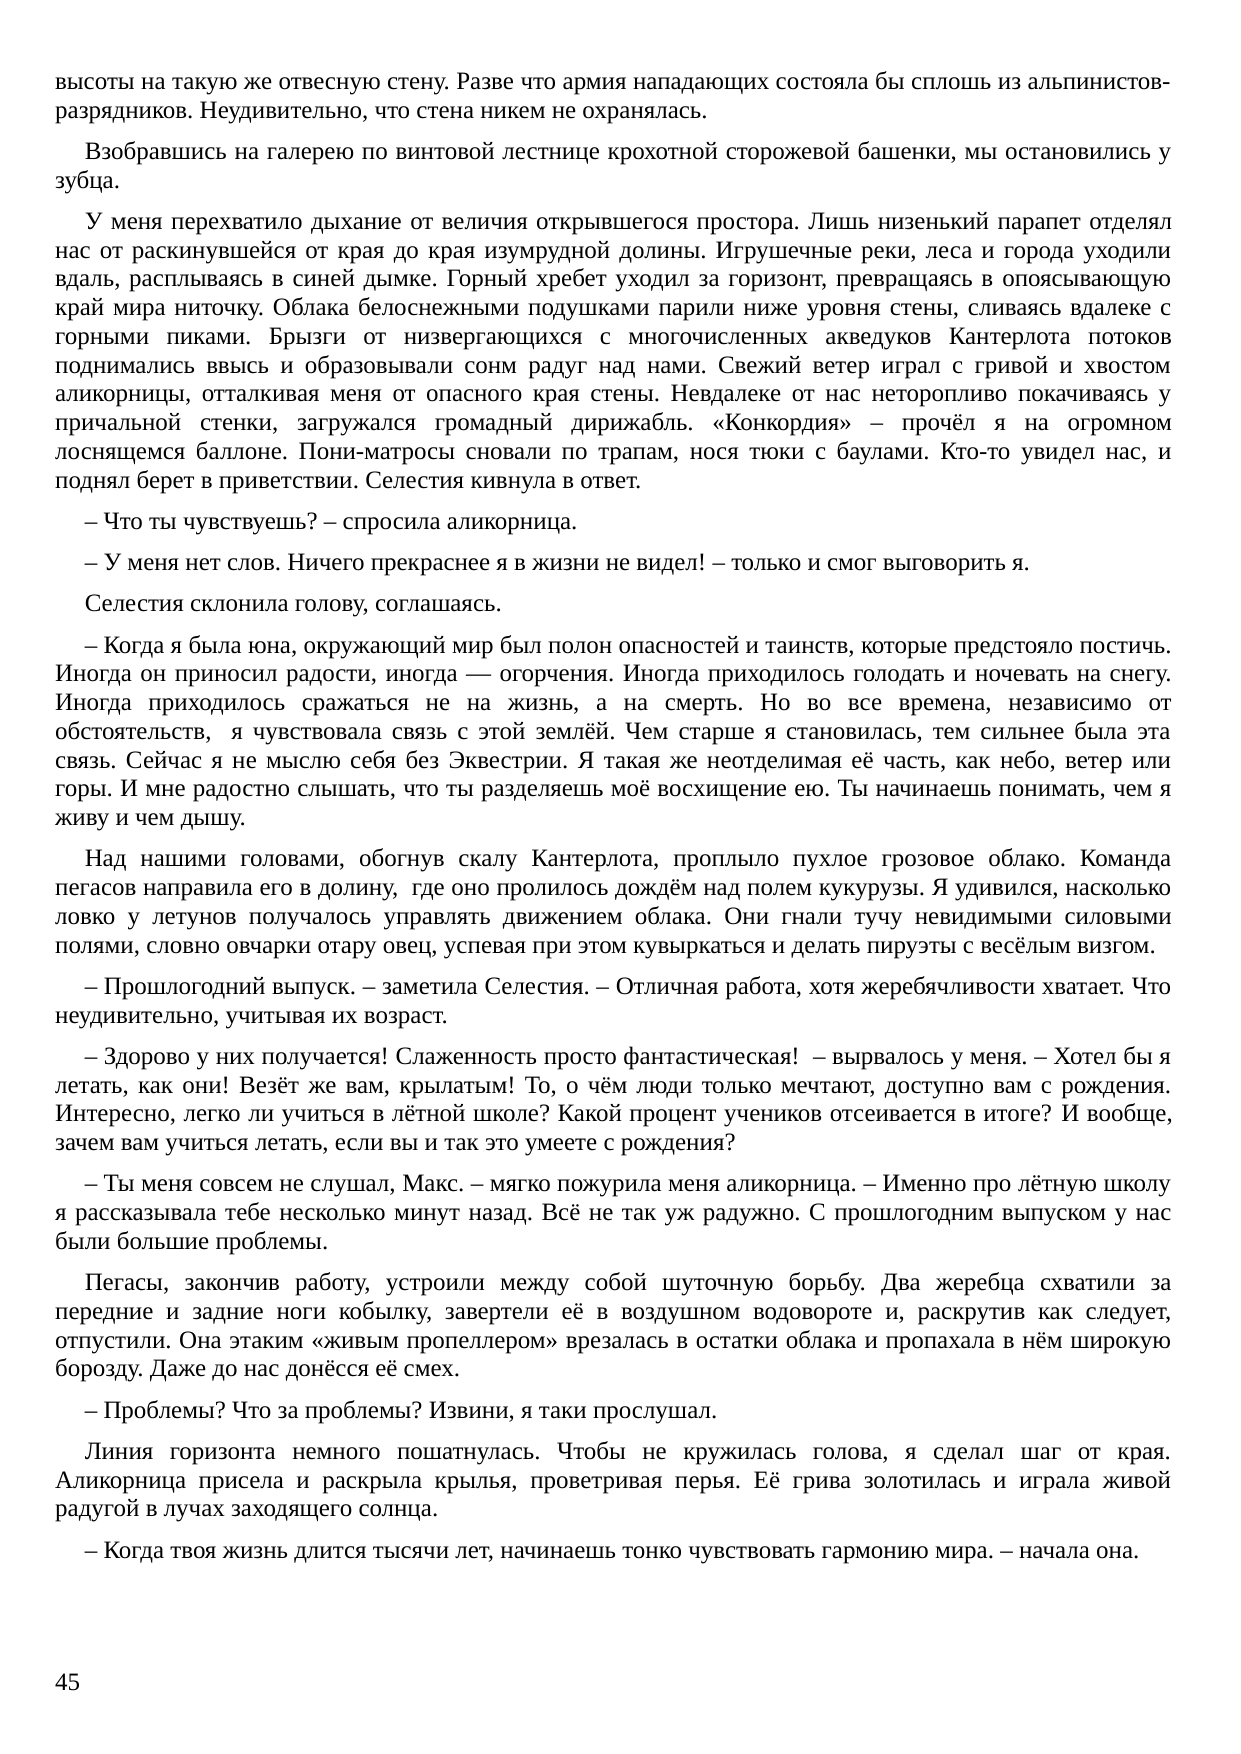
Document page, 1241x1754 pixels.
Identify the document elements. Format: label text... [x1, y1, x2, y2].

text Над нашими головами, обогнув скалу Кантерлота, проплыло пухлое грозовое облако. Команда пегасов направила его в долину, где оно пролилось дождём над полем кукурузы. Я удивился, насколько ловко у летунов получалось управлять движением облака. Они гнали тучу невидимыми силовыми полями, словно овчарки отару овец, успевая при этом кувыркаться и делать пируэты с весёлым визгом. [55, 843, 1173, 958]
text высоты на такую же отвесную стену. Разве что армия нападающих состояла бы сплошь из альпинистов-разрядников. Неудивительно, что стена никем не охранялась. [55, 66, 1173, 123]
text У меня перехватило дыхание от величия открывшегося простора. Лишь низенький парапет отделял нас от раскинувшейся от края до края изумрудной долины. Игрушечные реки, леса и города уходили вдаль, расплываясь в синей дымке. Горный хребет уходил за горизонт, превращаясь в опоясывающую край мира ниточку. Облака белоснежными подушками парили ниже уровня стены, сливаясь вдалеке с горными пиками. Брызги от низвергающихся с многочисленных акведуков Кантерлота потоков поднимались ввысь и образовывали сонм радуг над нами. Свежий ветер играл с гривой и хвостом аликорницы, отталкивая меня от опасного края стены. Невдалеке от нас неторопливо покачиваясь у причальной стенки, загружался громадный дирижабль. «Конкордия» – прочёл я на огромном лоснящемся баллоне. Пони-матросы сновали по трапам, нося тюки с баулами. Кто-то увидел нас, и поднял берет в приветствии. Селестия кивнула в ответ. [55, 206, 1173, 493]
text – Когда я была юна, окружающий мир был полон опасностей и таинств, которые предстояло постичь. Иногда он приносил радости, иногда — огорчения. Иногда приходилось голодать и ночевать на снегу. Иногда приходилось сражаться не на жизнь, а на смерть. Но во все времена, независимо от обстоятельств, я чувствовала связь с этой землёй. Чем старше я становилась, тем сильнее была эта связь. Сейчас я не мыслю себя без Эквестрии. Я такая же неотделимая её часть, как небо, ветер или горы. И мне радостно слышать, что ты разделяешь моё восхищение ею. Ты начинаешь понимать, чем я живу и чем дышу. [55, 630, 1173, 831]
text Пегасы, закончив работу, устроили между собой шуточную борьбу. Два жеребца схватили за передние и задние ноги кобылку, завертели её в воздушном водовороте и, раскрутив как следует, отпустили. Она этаким «живым пропеллером» врезалась в остатки облака и пропахала в нём широкую борозду. Даже до нас донёсся её смех. [55, 1267, 1173, 1382]
text – Здорово у них получается! Слаженность просто фантастическая! – вырвалось у меня. – Хотел бы я летать, как они! Везёт же вам, крылатым! То, о чём люди только мечтают, доступно вам с рождения. Интересно, легко ли учиться в лётной школе? Какой процент учеников отсеивается в итоге? И вообще, зачем вам учиться летать, если вы и так это умеете с рождения? [55, 1041, 1173, 1156]
text – Проблемы? Что за проблемы? Извини, я таки прослушал. [55, 1395, 1173, 1423]
text Линия горизонта немного пошатнулась. Чтобы не кружилась голова, я сделал шаг от края. Аликорница присела и раскрыла крылья, проветривая перья. Её грива золотилась и играла живой радугой в лучах заходящего солнца. [55, 1436, 1173, 1522]
text – Что ты чувствуешь? – спросила аликорница. [55, 506, 1173, 535]
text – Ты меня совсем не слушал, Макс. – мягко пожурила меня аликорница. – Именно про лётную школу я рассказывала тебе несколько минут назад. Всё не так уж радужно. С прошлогодним выпуском у нас были большие проблемы. [55, 1168, 1173, 1255]
text – Когда твоя жизнь длится тысячи лет, начинаешь тонко чувствовать гармонию мира. – начала она. [55, 1535, 1173, 1563]
text – У меня нет слов. Ничего прекраснее я в жизни не видел! – только и смог выговорить я. [55, 547, 1173, 576]
text Селестия склонила голову, соглашаясь. [55, 588, 1173, 617]
text – Прошлогодний выпуск. – заметила Селестия. – Отличная работа, хотя жеребячливости хватает. Что неудивительно, учитывая их возраст. [55, 971, 1173, 1028]
text Взобравшись на галерею по винтовой лестнице крохотной сторожевой башенки, мы остановились у зубца. [55, 136, 1173, 193]
